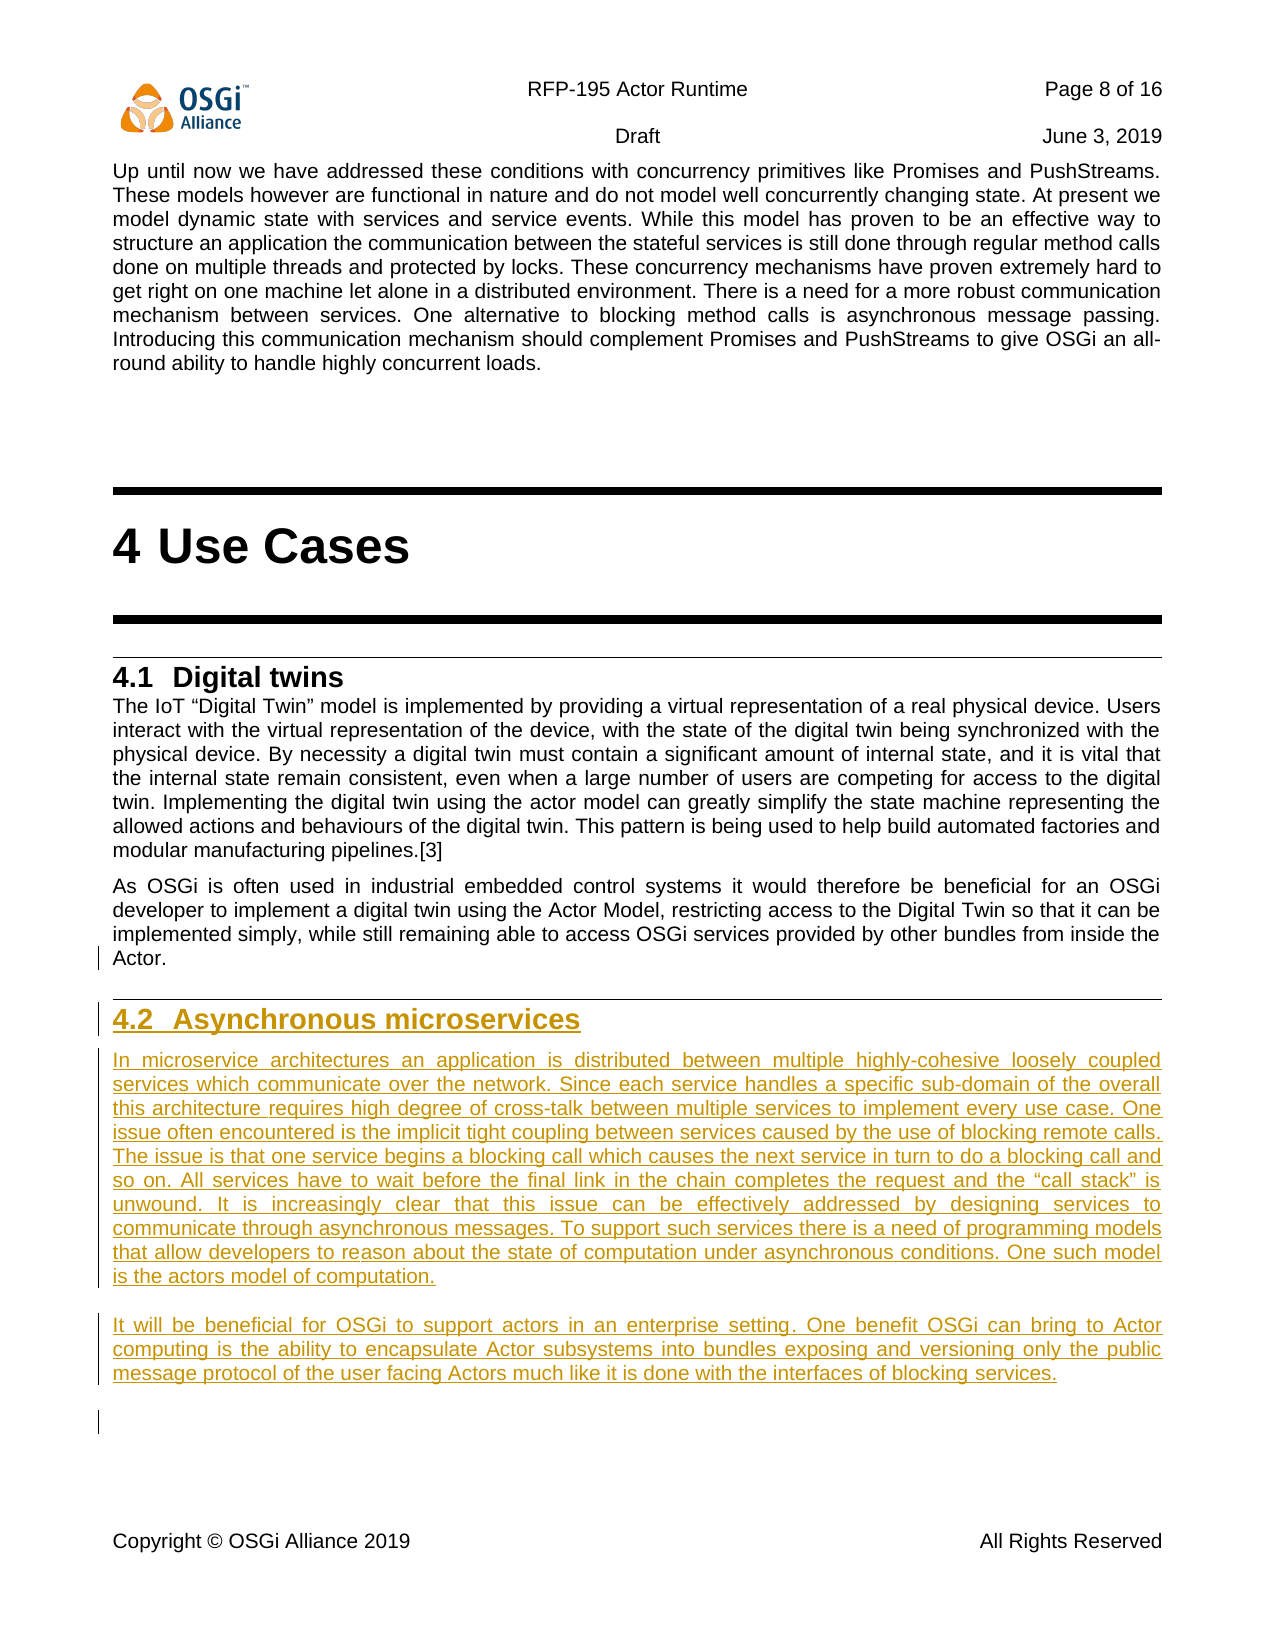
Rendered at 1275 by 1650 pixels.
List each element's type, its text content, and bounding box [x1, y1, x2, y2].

text The issue is that one service begins a blocking call which causes the next service in turn to do a blocking call and [112, 1142, 1162, 1165]
text so on. All services have to wait before the final link in the chain completes the request and the “call stack” is unwound. It is increasingly clear that this issue can be effectively addressed by designing services to [112, 1166, 1162, 1213]
text In microservice architectures an application is distributed between multiple highly-cohesive loosely coupled [112, 1048, 1162, 1069]
picture [113, 76, 257, 140]
subtitle Use Cases [112, 488, 1162, 624]
text communicate through asynchronous messages. To support such services there is a need of programming models [112, 1214, 1162, 1237]
text computing is the ability to encapsulate Actor subsystems into bundles exposing and versioning only the public [112, 1335, 1162, 1358]
text is the actors model of computation. [112, 1262, 1162, 1288]
text As OSGi is often used in industrial embedded control systems it would therefore be beneficial for an OSGi developer to implement a digital twin using the Actor Model, restricting access to the Digital Twin so that it can be implemented simply, while still remaining able to access OSGi services provided by other bundles from inside the Actor. [112, 874, 1162, 970]
text Up until now we have addressed these conditions with concurrency primitives like Promises and PushStreams. These models however are functional in nature and do not model well concurrently changing state. At present we model dynamic state with services and service events. While this model has proven to be an effective way to structure an application the communication between the stateful services is still done through regular method calls done on multiple threads and protected by locks. These concurrency mechanisms have proven extremely hard to get right on one machine let alone in a distributed environment. There is a need for a more robust communication mechanism between services. One alternative to blocking method calls is asynchronous message passing. Introducing this communication mechanism should complement Promises and PushStreams to give OSGi an all- round ability to handle highly concurrent loads. [112, 159, 1162, 374]
text services which communicate over the network. Since each service handles a specific sub-domain of the overall this architecture requires high degree of cross-talk between multiple services to implement every use case. One [112, 1070, 1162, 1117]
subtitle Digital twins [112, 658, 1162, 694]
subtitle Asynchronous microservices [112, 1000, 1162, 1036]
text The IoT “Digital Twin” model is implemented by providing a virtual representation of a real physical device. Users interact with the virtual representation of the device, with the state of the digital twin being synchronized with the physical device. By necessity a digital twin must contain a significant amount of internal state, and it is vital that the internal state remain consistent, even when a large number of users are competing for access to the digital twin. Implementing the digital twin using the actor model can greatly simplify the state machine representing the allowed actions and behaviours of the digital twin. This pattern is being used to help build automated factories and modular manufacturing pipelines.[3]. [112, 694, 1162, 861]
text It will be beneficial for OSGi to support actors in an enterprise setting. One benefit OSGi can bring to Actor [112, 1313, 1162, 1334]
text message protocol of the user facing Actors much like it is done with the interfaces of blocking services. [112, 1359, 1162, 1384]
text that allow developers to reason about the state of computation under asynchronous conditions. One such model [112, 1238, 1162, 1261]
text issue often encountered is the implicit tight coupling between services caused by the use of blocking remote calls. [112, 1118, 1162, 1141]
